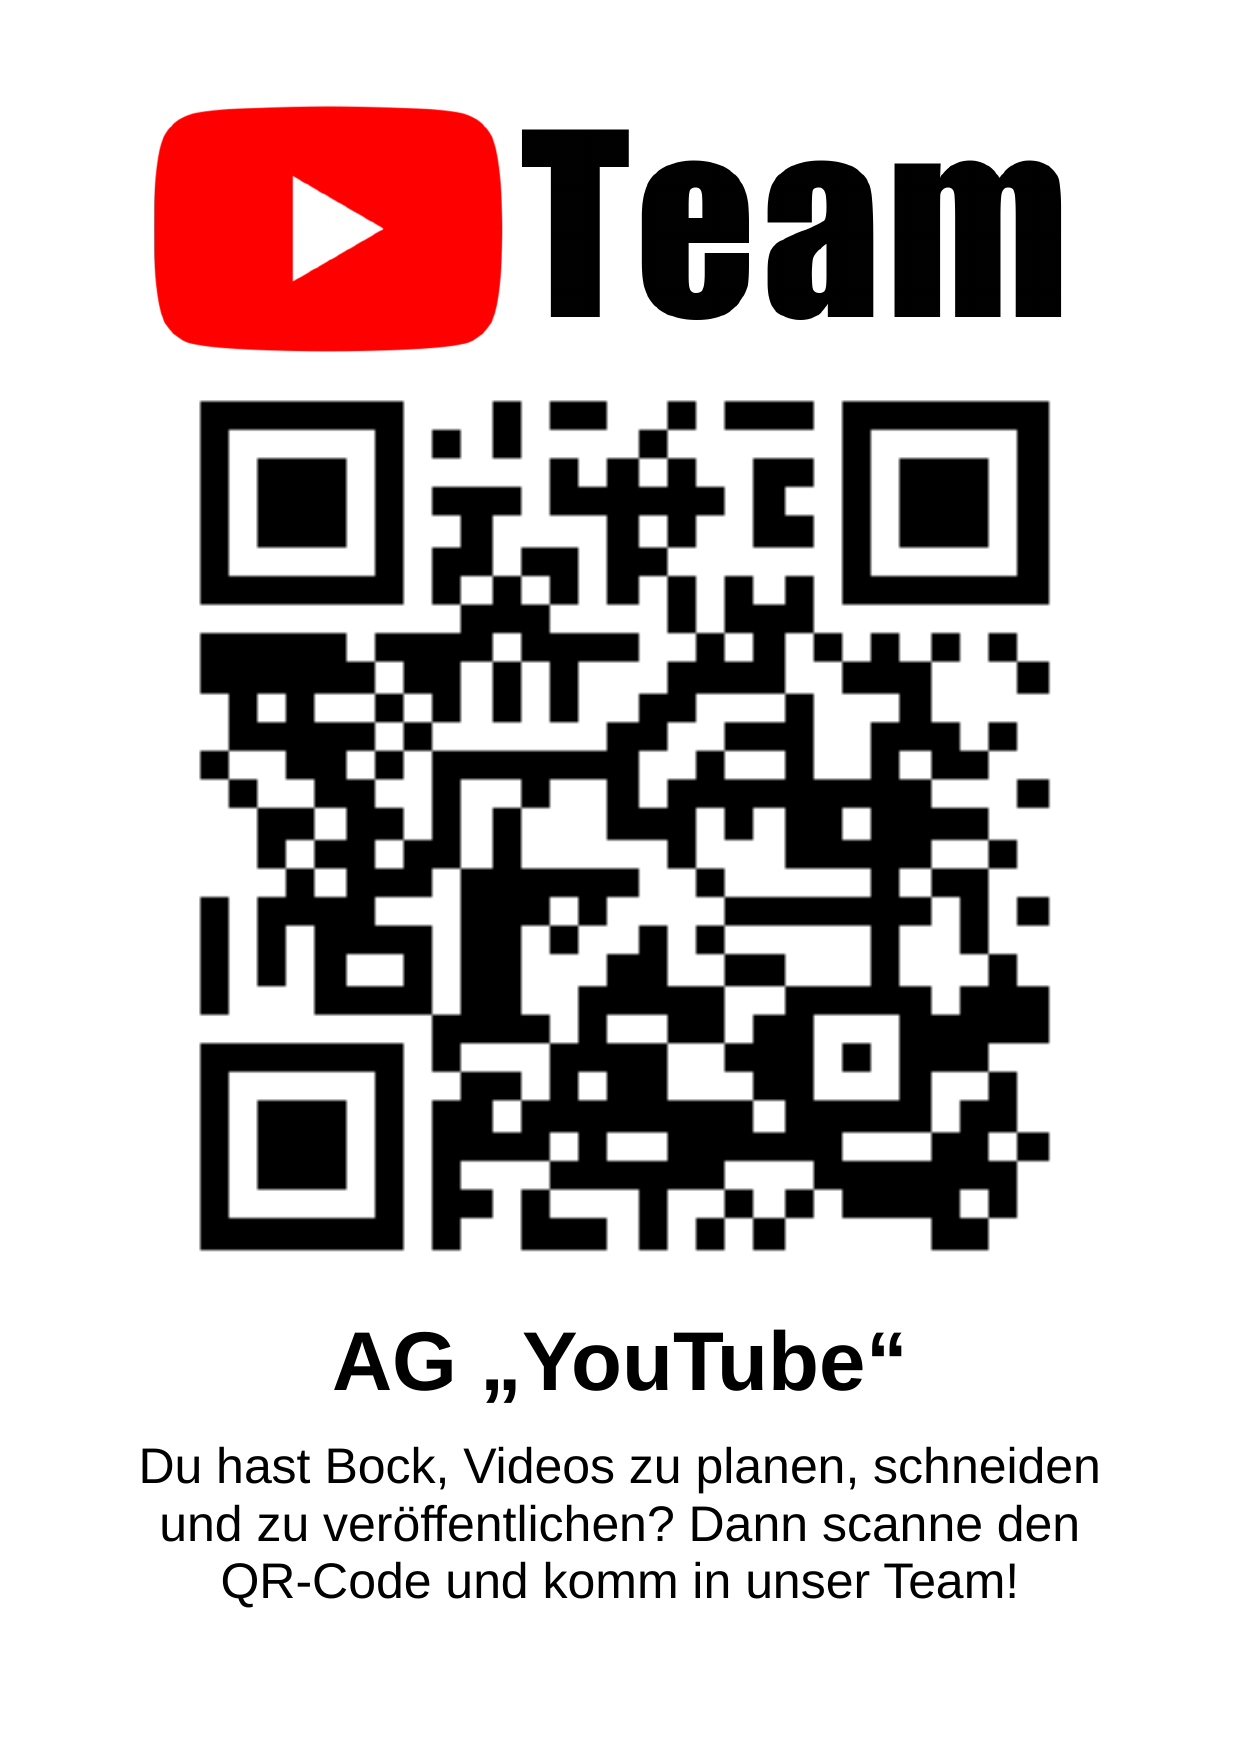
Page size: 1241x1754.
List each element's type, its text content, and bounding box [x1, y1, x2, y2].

text AG „YouTube“ [118, 1312, 1122, 1408]
text Du hast Bock, Videos zu planen, schneiden und zu veröffentlichen? Dann scanne den QR-Code und komm in unser Team! [118, 1437, 1122, 1609]
picture [118, 43, 1123, 353]
picture [198, 399, 1053, 1255]
